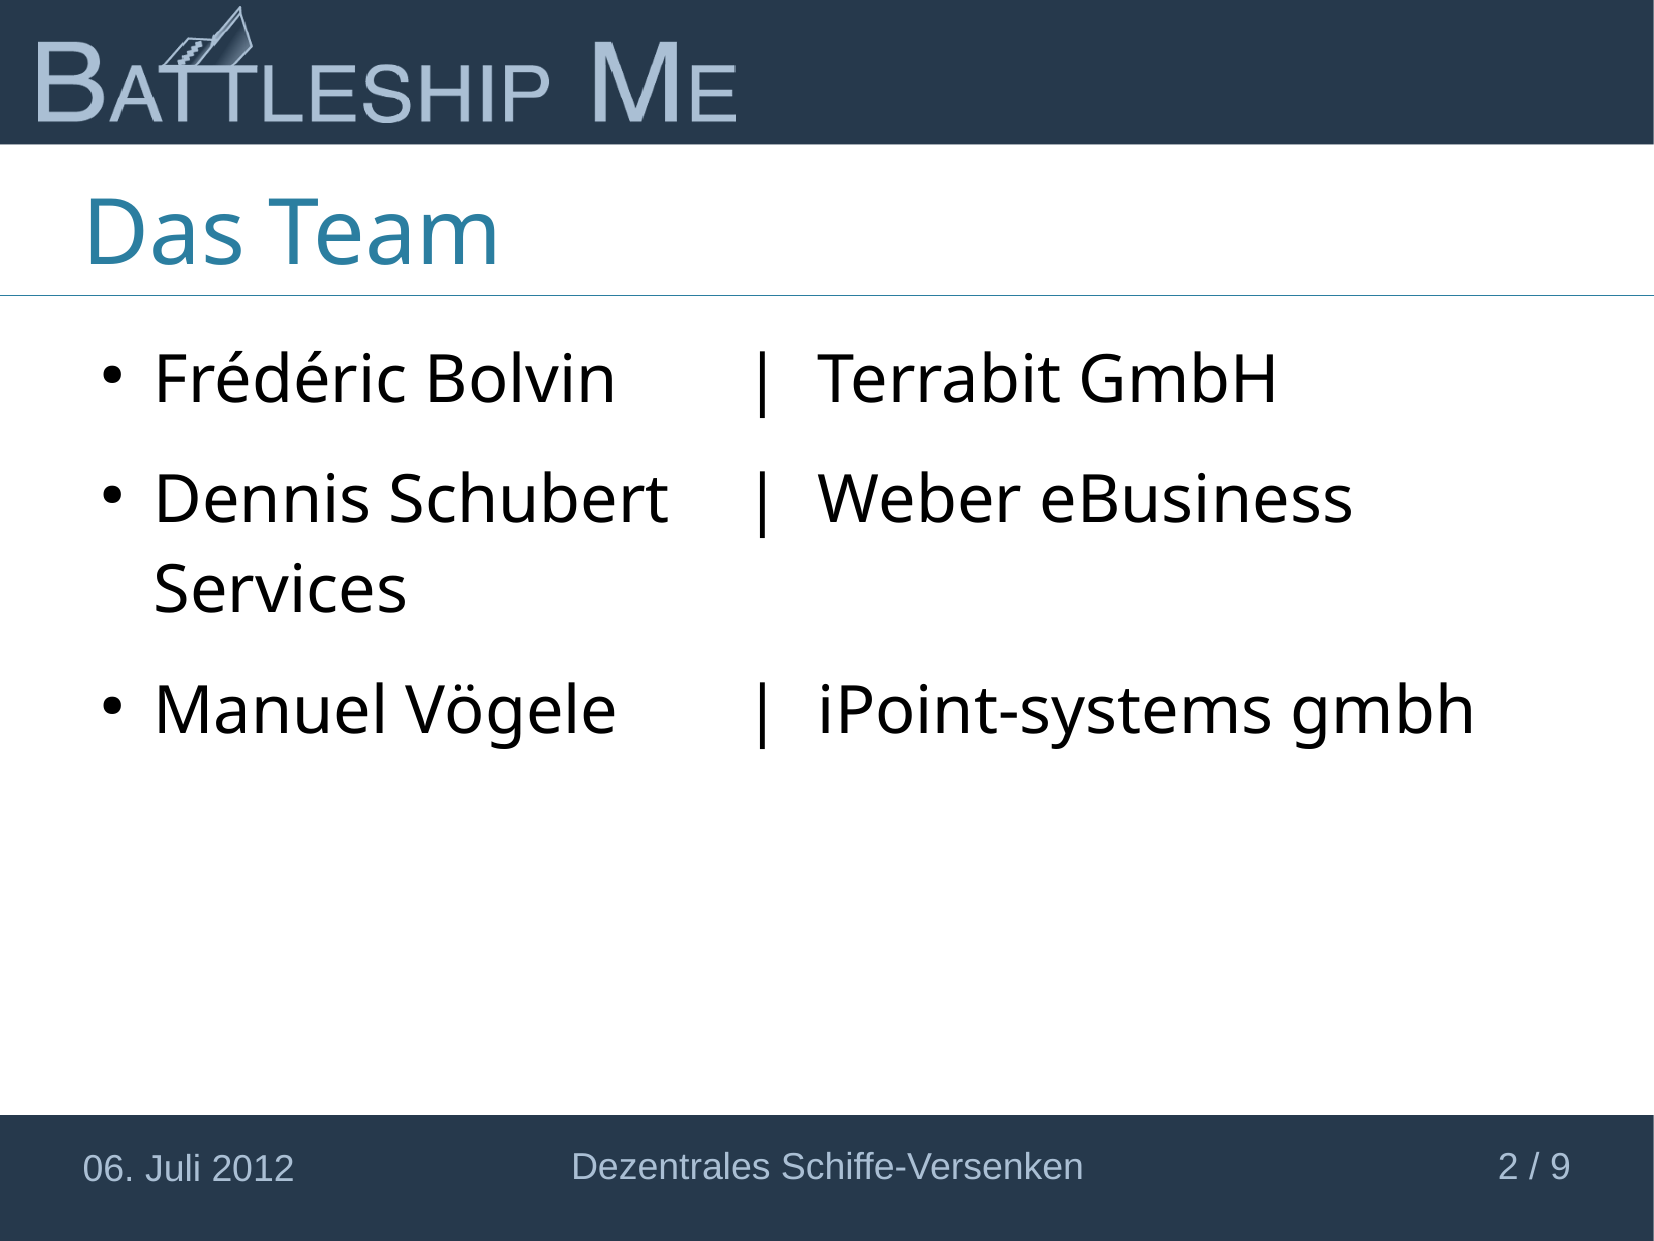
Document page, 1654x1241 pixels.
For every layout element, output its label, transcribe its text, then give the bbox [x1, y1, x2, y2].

picture [0, 296, 1654, 1241]
title Das Team [82, 175, 1571, 283]
list Frédéric Bolvin | Terrabit GmbH Dennis Schubert | Weber eBusiness Services Manuel Vögele | iPoint-systems gmbh [82, 330, 1538, 1010]
picture [0, 0, 1654, 295]
